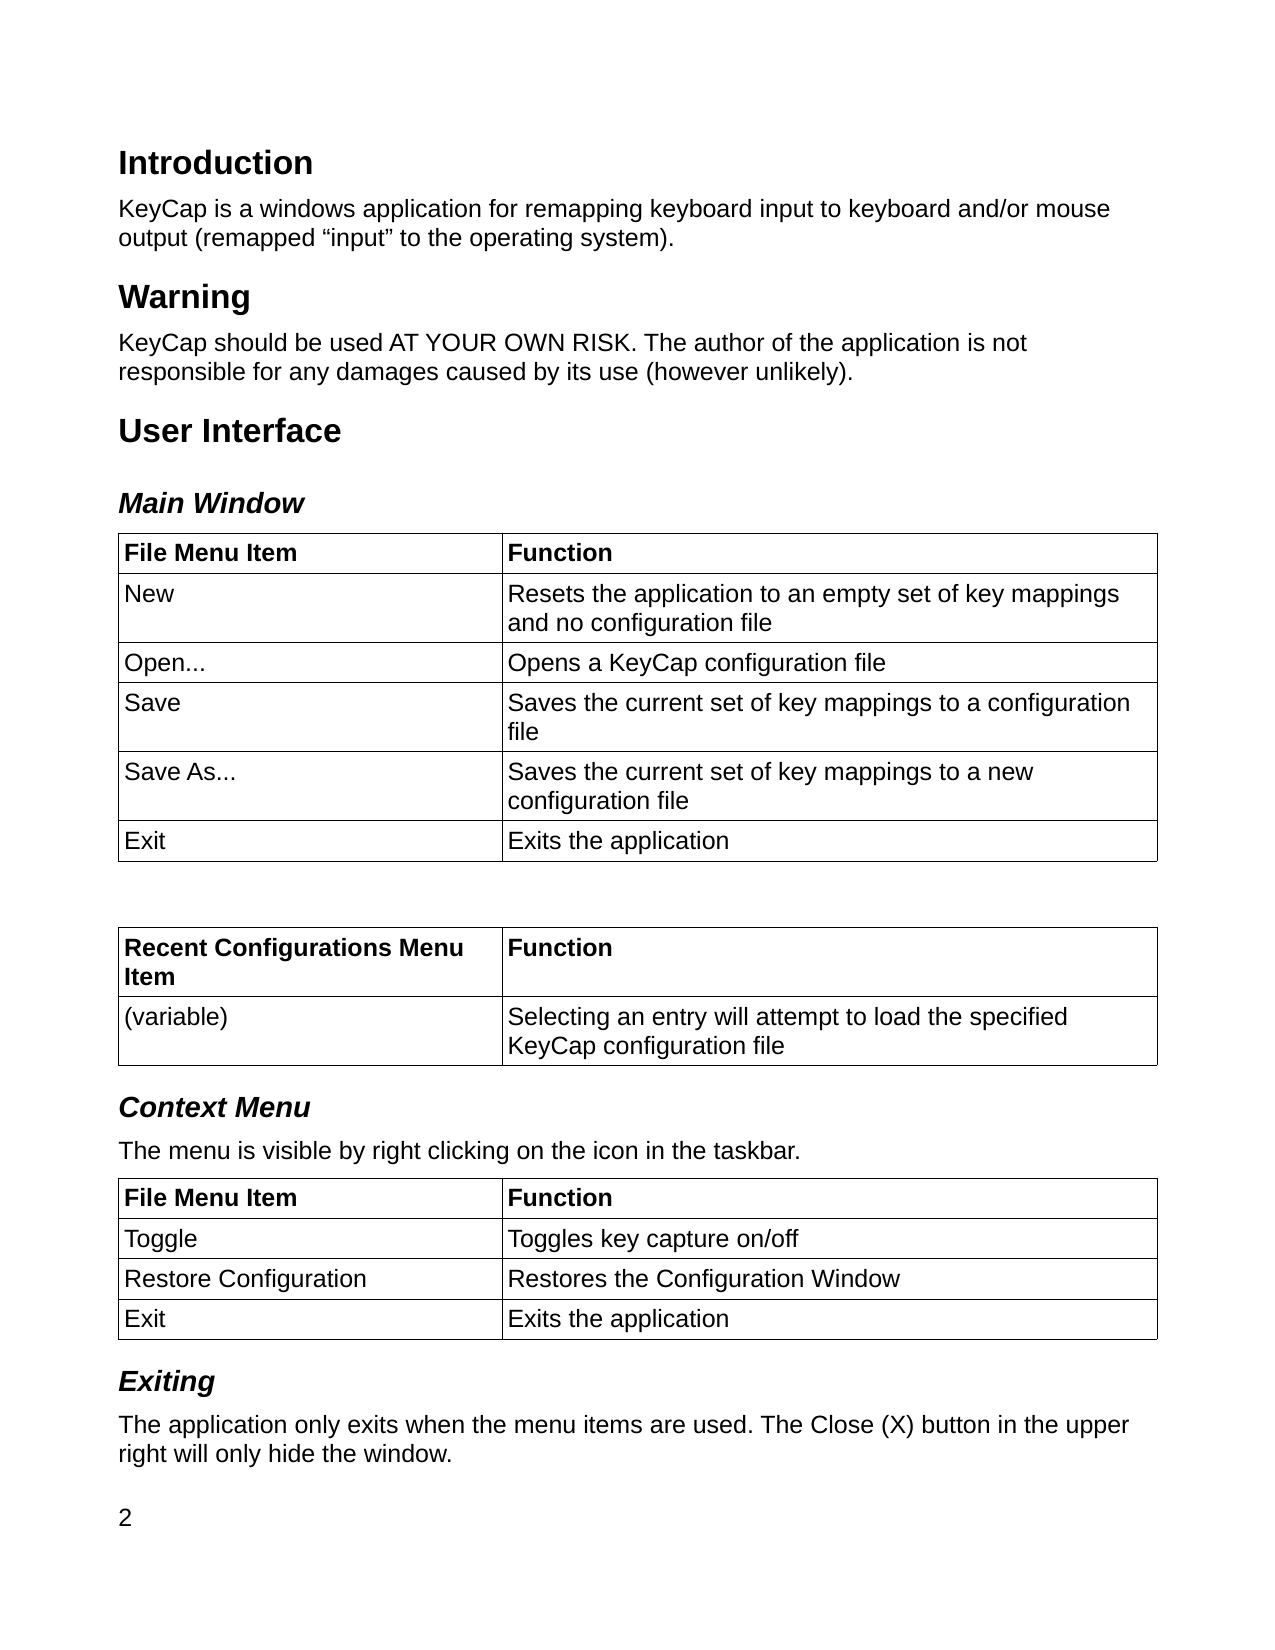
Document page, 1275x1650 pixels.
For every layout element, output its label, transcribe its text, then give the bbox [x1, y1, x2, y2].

table_cell Save [119, 683, 502, 751]
table_cell Toggles key capture on/off [503, 1219, 1157, 1258]
subtitle Context Menu [118, 1090, 1157, 1124]
table_cell (variable) [119, 997, 502, 1065]
subtitle Introduction [118, 143, 1157, 182]
table_cell Restore Configuration [119, 1259, 502, 1298]
text The application only exits when the menu items are used. The Close (X) button in the upper right will only hide the window. [118, 1410, 1157, 1467]
table_header File Menu Item [119, 1179, 502, 1218]
subtitle Warning [118, 277, 1157, 315]
text The menu is visible by right clicking on the icon in the taskbar. [118, 1136, 1157, 1165]
table_header File Menu Item [119, 534, 502, 573]
table_header Function [503, 928, 1157, 996]
table_cell Toggle [119, 1219, 502, 1258]
subtitle User Interface [118, 410, 1157, 449]
table_header Function [503, 534, 1157, 573]
table_cell New [119, 574, 502, 642]
table_cell Open... [119, 643, 502, 682]
text KeyCap is a windows application for remapping keyboard input to keyboard and/or mouse output (remapped “input” to the operating system). [118, 194, 1157, 252]
table_cell Selecting an entry will attempt to load the specified KeyCap configuration file [503, 997, 1157, 1065]
table_cell Restores the Configuration Window [503, 1259, 1157, 1298]
table_cell Saves the current set of key mappings to a configuration file [503, 683, 1157, 751]
subtitle Exiting [118, 1364, 1157, 1397]
subtitle Main Window [118, 487, 1157, 520]
table_header Function [503, 1179, 1157, 1218]
table_cell Resets the application to an empty set of key mappings and no configuration file [503, 574, 1157, 642]
table_cell Exits the application [503, 821, 1157, 861]
table_cell Save As... [119, 752, 502, 820]
table_cell Opens a KeyCap configuration file [503, 643, 1157, 682]
table_cell Saves the current set of key mappings to a new configuration file [503, 752, 1157, 820]
text KeyCap should be used AT YOUR OWN RISK. The author of the application is not responsible for any damages caused by its use (however unlikely). [118, 328, 1157, 385]
table_cell Exits the application [503, 1300, 1157, 1339]
table_header Recent Configurations Menu Item [119, 928, 502, 996]
table_cell Exit [119, 1300, 502, 1339]
table_cell Exit [119, 821, 502, 861]
